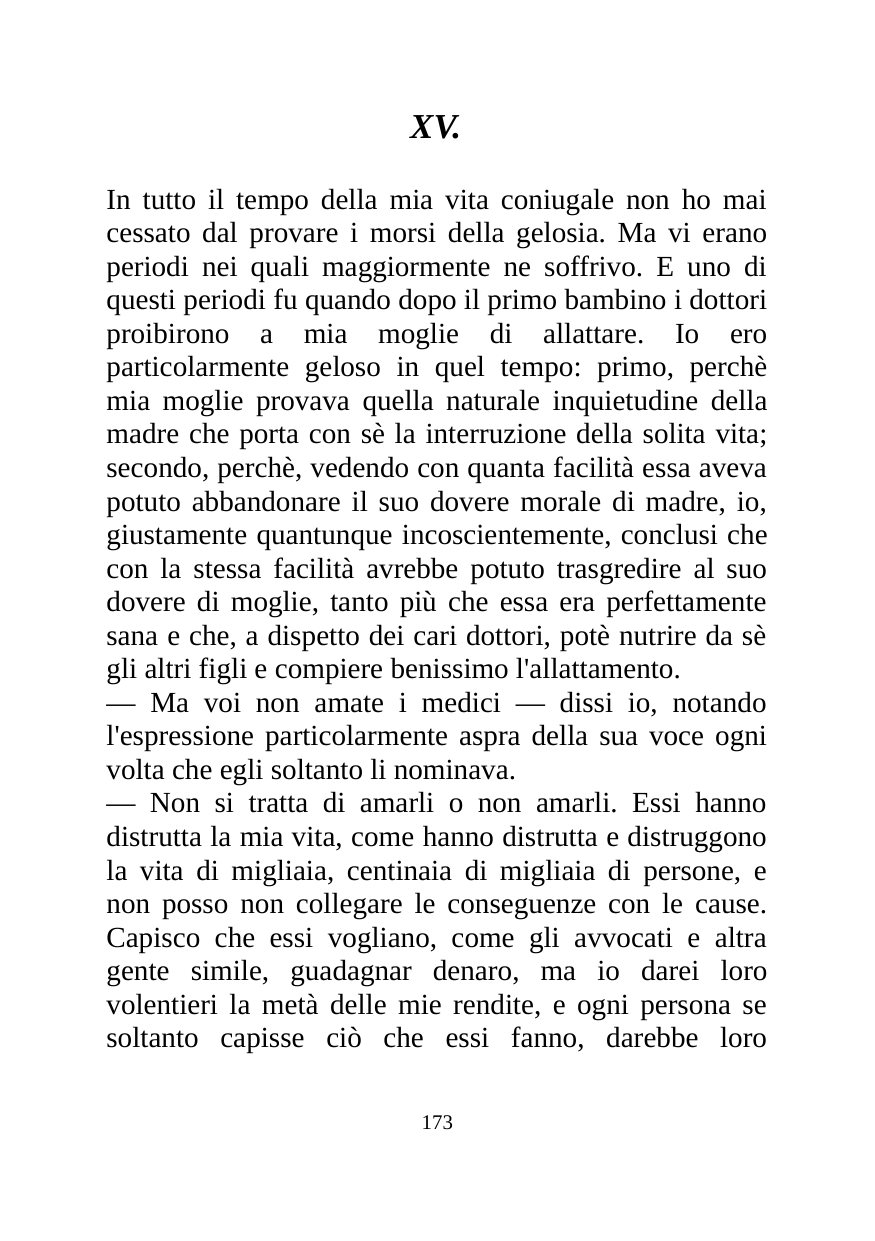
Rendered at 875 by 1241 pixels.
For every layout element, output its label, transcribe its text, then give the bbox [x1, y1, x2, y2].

text — Non si tratta di amarli o non amarli. Essi hanno distrutta la mia vita, come hanno distrutta e distruggono la vita di migliaia, centinaia di migliaia di persone, e non posso non collegare le conseguenze con le cause. Capisco che essi vogliano, come gli avvocati e altra gente simile, guadagnar denaro, ma io darei loro volentieri la metà delle mie rendite, e ogni persona se soltanto capisse ciò che essi fanno, darebbe loro [106, 786, 768, 1054]
text In tutto il tempo della mia vita coniugale non ho mai cessato dal provare i morsi della gelosia. Ma vi erano periodi nei quali maggiormente ne soffrivo. E uno di questi periodi fu quando dopo il primo bambino i dottori proibirono a mia moglie di allattare. Io ero particolarmente geloso in quel tempo: primo, perchè mia moglie provava quella naturale inquietudine della madre che porta con sè la interruzione della solita vita; secondo, perchè, vedendo con quanta facilità essa aveva potuto abbandonare il suo dovere morale di madre, io, giustamente quantunque incoscientemente, conclusi che con la stessa facilità avrebbe potuto trasgredire al suo dovere di moglie, tanto più che essa era perfettamente sana e che, a dispetto dei cari dottori, potè nutrire da sè gli altri figli e compiere benissimo l'allattamento. [106, 182, 768, 685]
subtitle XV. [106, 106, 768, 146]
text — Ma voi non amate i medici — dissi io, notando l'espressione particolarmente aspra della sua voce ogni volta che egli soltanto li nominava. [106, 685, 768, 786]
